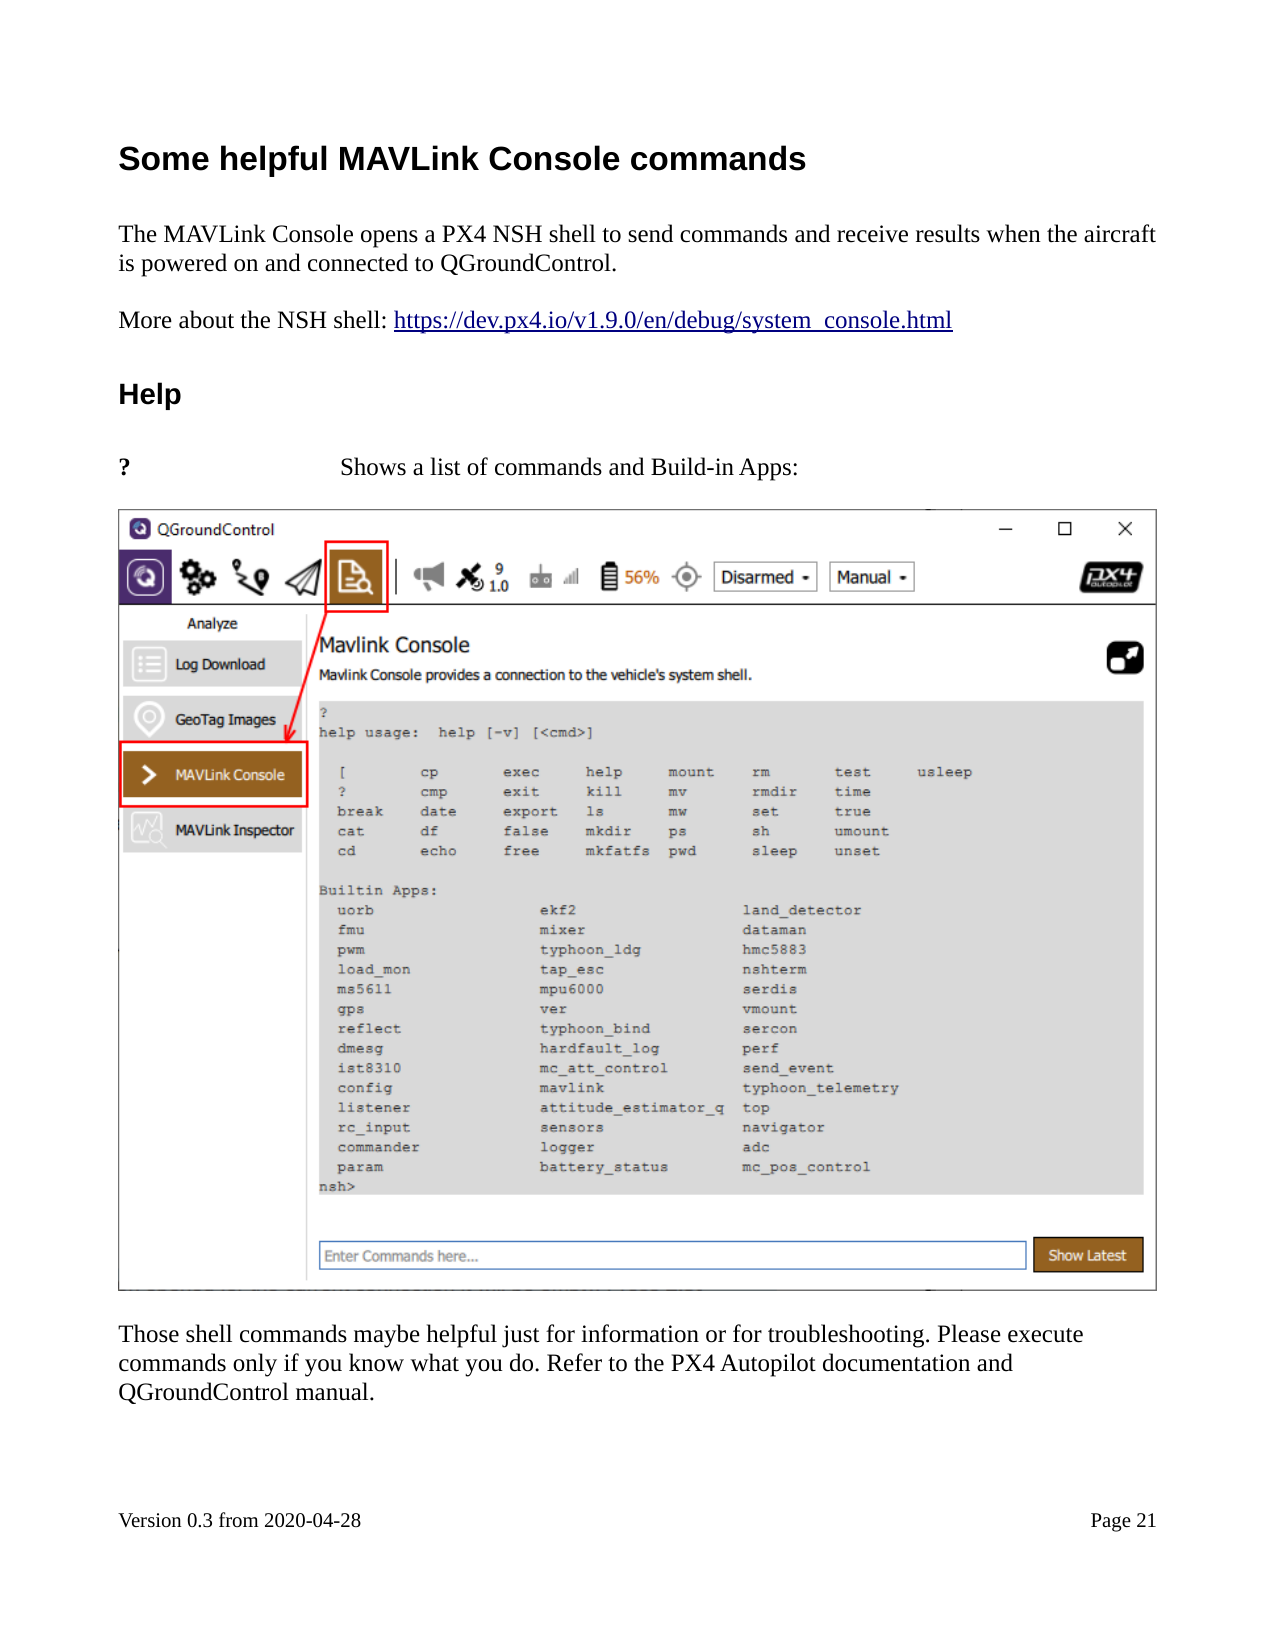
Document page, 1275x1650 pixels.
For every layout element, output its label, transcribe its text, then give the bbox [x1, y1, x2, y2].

picture [118, 509, 1157, 1291]
subtitle Some helpful MAVLink Console commands [118, 139, 1157, 178]
text The MAVLink Console opens a PX4 NSH shell to send commands and receive results when the aircraft is powered on and connected to QGroundControl. [118, 219, 1157, 276]
text Those shell commands maybe helpful just for information or for troubleshooting. Please execute commands only if you know what you do. Refer to the PX4 Autopilot documentation and QGroundControl manual. [118, 1319, 1157, 1406]
subtitle Help [118, 377, 1157, 411]
text ? Shows a list of commands and Build-in Apps: [118, 452, 1157, 481]
text More about the NSH shell: https://dev.px4.io/v1.9.0/en/debug/system_console.html [118, 305, 1157, 334]
